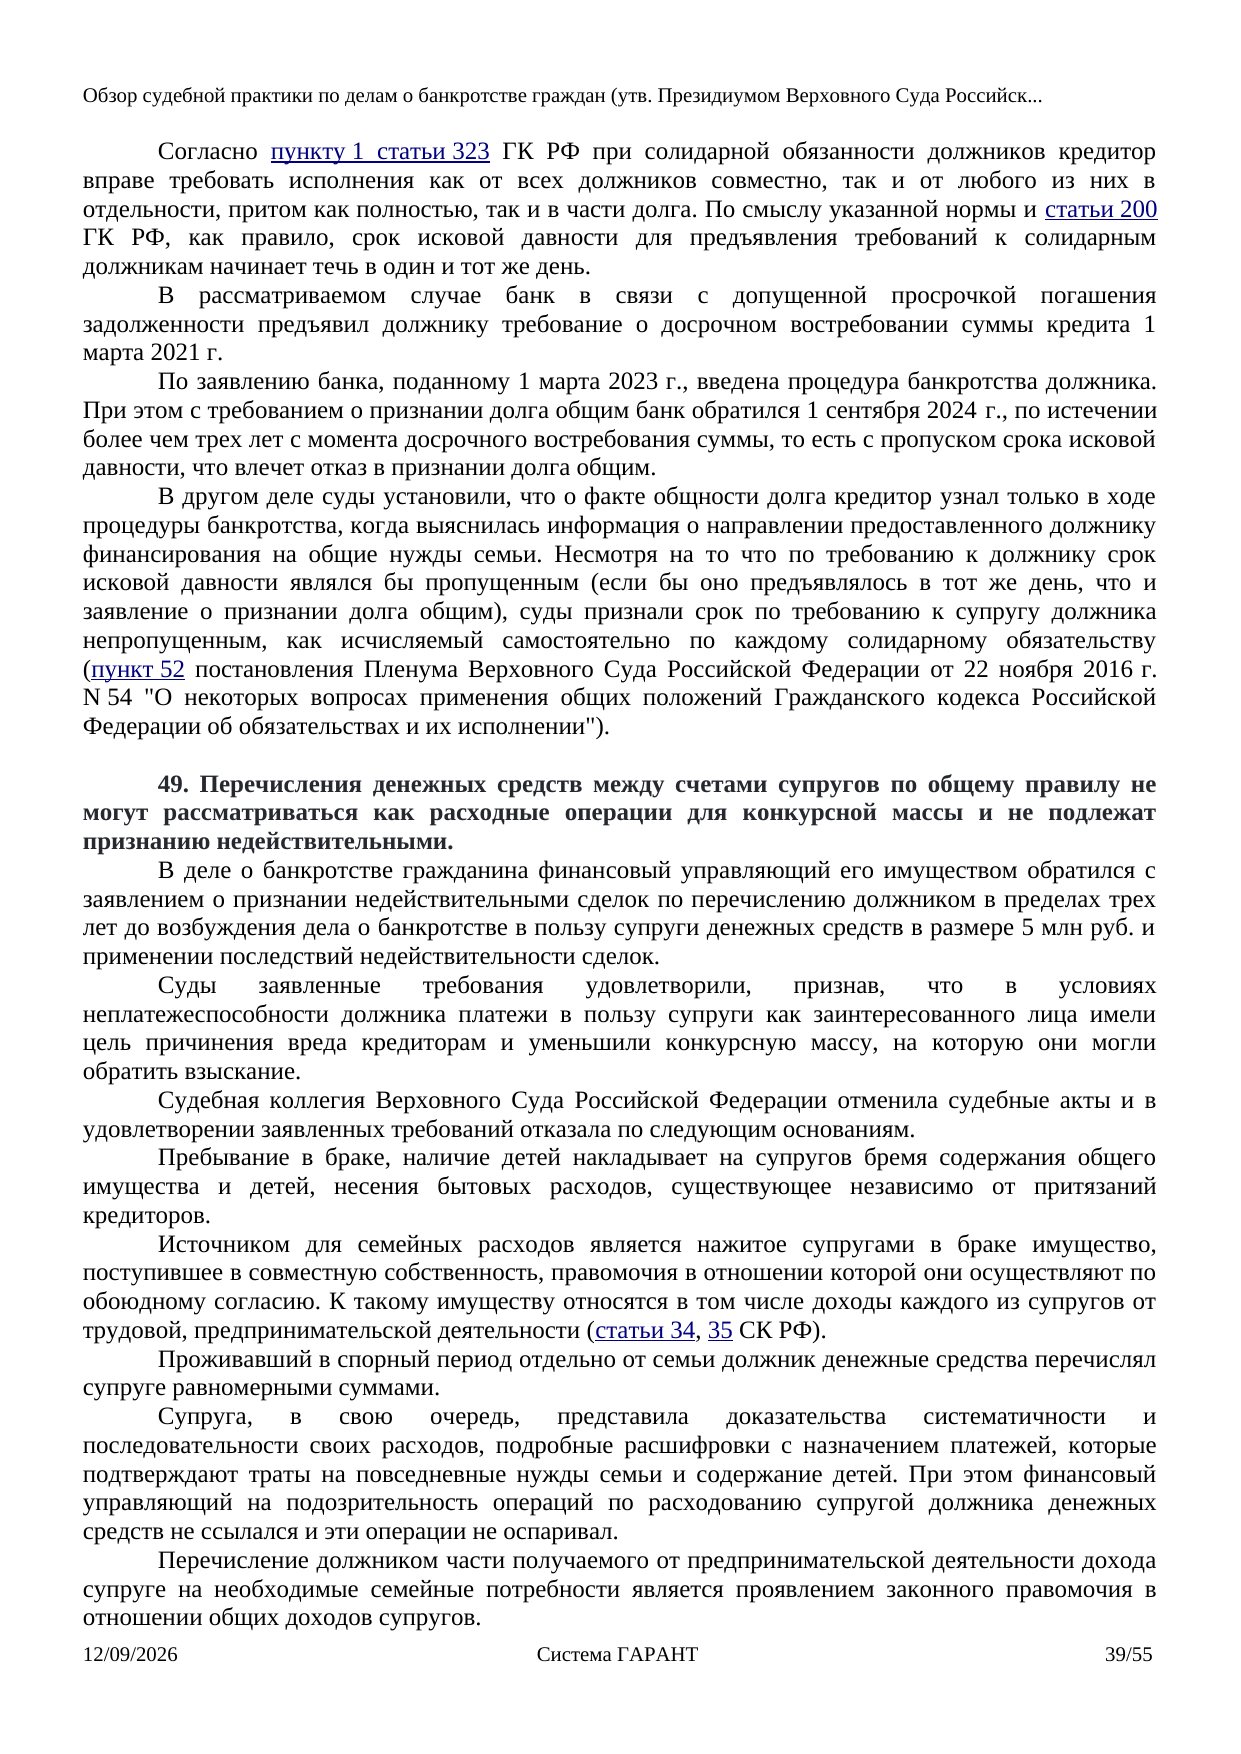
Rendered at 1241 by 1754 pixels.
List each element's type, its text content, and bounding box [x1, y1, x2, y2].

text В деле о банкротстве гражданина финансовый управляющий его имуществом обратился с заявлением о признании недействительными сделок по перечислению должником в пределах трех лет до возбуждения дела о банкротстве в пользу супруги денежных средств в размере 5 млн руб. и применении последствий недействительности сделок. [83, 855, 1157, 970]
text Согласно пункту 1 статьи 323 ГК РФ при солидарной обязанности должников кредитор вправе требовать исполнения как от всех должников совместно, так и от любого из них в отдельности, притом как полностью, так и в части долга. По смыслу указанной нормы и статьи 200 ГК РФ, как правило, срок исковой давности для предъявления требований к солидарным должникам начинает течь в один и тот же день. [83, 136, 1157, 280]
text Проживавший в спорный период отдельно от семьи должник денежные средства перечислял супруге равномерными суммами. [83, 1344, 1157, 1401]
text В рассматриваемом случае банк в связи с допущенной просрочкой погашения задолженности предъявил должнику требование о досрочном востребовании суммы кредита 1 марта 2021 г. [83, 280, 1157, 366]
text Судебная коллегия Верховного Суда Российской Федерации отменила судебные акты и в удовлетворении заявленных требований отказала по следующим основаниям. [83, 1085, 1157, 1142]
text В другом деле суды установили, что о факте общности долга кредитор узнал только в ходе процедуры банкротства, когда выяснилась информация о направлении предоставленного должнику финансирования на общие нужды семьи. Несмотря на то что по требованию к должнику срок исковой давности являлся бы пропущенным (если бы оно предъявлялось в тот же день, что и заявление о признании долга общим), суды признали срок по требованию к супругу должника непропущенным, как исчисляемый самостоятельно по каждому солидарному обязательству (пункт 52 постановления Пленума Верховного Суда Российской Федерации от 22 ноября 2016 г. N 54 "О некоторых вопросах применения общих положений Гражданского кодекса Российской Федерации об обязательствах и их исполнении"). [83, 481, 1157, 740]
text Источником для семейных расходов является нажитое супругами в браке имущество, поступившее в совместную собственность, правомочия в отношении которой они осуществляют по обоюдному согласию. К такому имуществу относятся в том числе доходы каждого из супругов от трудовой, предпринимательской деятельности (статьи 34, 35 СК РФ). [83, 1229, 1157, 1344]
text 49. Перечисления денежных средств между счетами супругов по общему правилу не могут рассматриваться как расходные операции для конкурсной массы и не подлежат признанию недействительными. [83, 769, 1157, 855]
text Пребывание в браке, наличие детей накладывает на супругов бремя содержания общего имущества и детей, несения бытовых расходов, существующее независимо от притязаний кредиторов. [83, 1142, 1157, 1229]
text Суды заявленные требования удовлетворили, признав, что в условиях неплатежеспособности должника платежи в пользу супруги как заинтересованного лица имели цель причинения вреда кредиторам и уменьшили конкурсную массу, на которую они могли обратить взыскание. [83, 970, 1157, 1085]
text По заявлению банка, поданному 1 марта 2023 г., введена процедура банкротства должника. При этом с требованием о признании долга общим банк обратился 1 сентября 2024 г., по истечении более чем трех лет с момента досрочного востребования суммы, то есть с пропуском срока исковой давности, что влечет отказ в признании долга общим. [83, 366, 1157, 481]
text Перечисление должником части получаемого от предпринимательской деятельности дохода супруге на необходимые семейные потребности является проявлением законного правомочия в отношении общих доходов супругов. [83, 1545, 1157, 1631]
text Супруга, в свою очередь, представила доказательства систематичности и последовательности своих расходов, подробные расшифровки с назначением платежей, которые подтверждают траты на повседневные нужды семьи и содержание детей. При этом финансовый управляющий на подозрительность операций по расходованию супругой должника денежных средств не ссылался и эти операции не оспаривал. [83, 1401, 1157, 1545]
